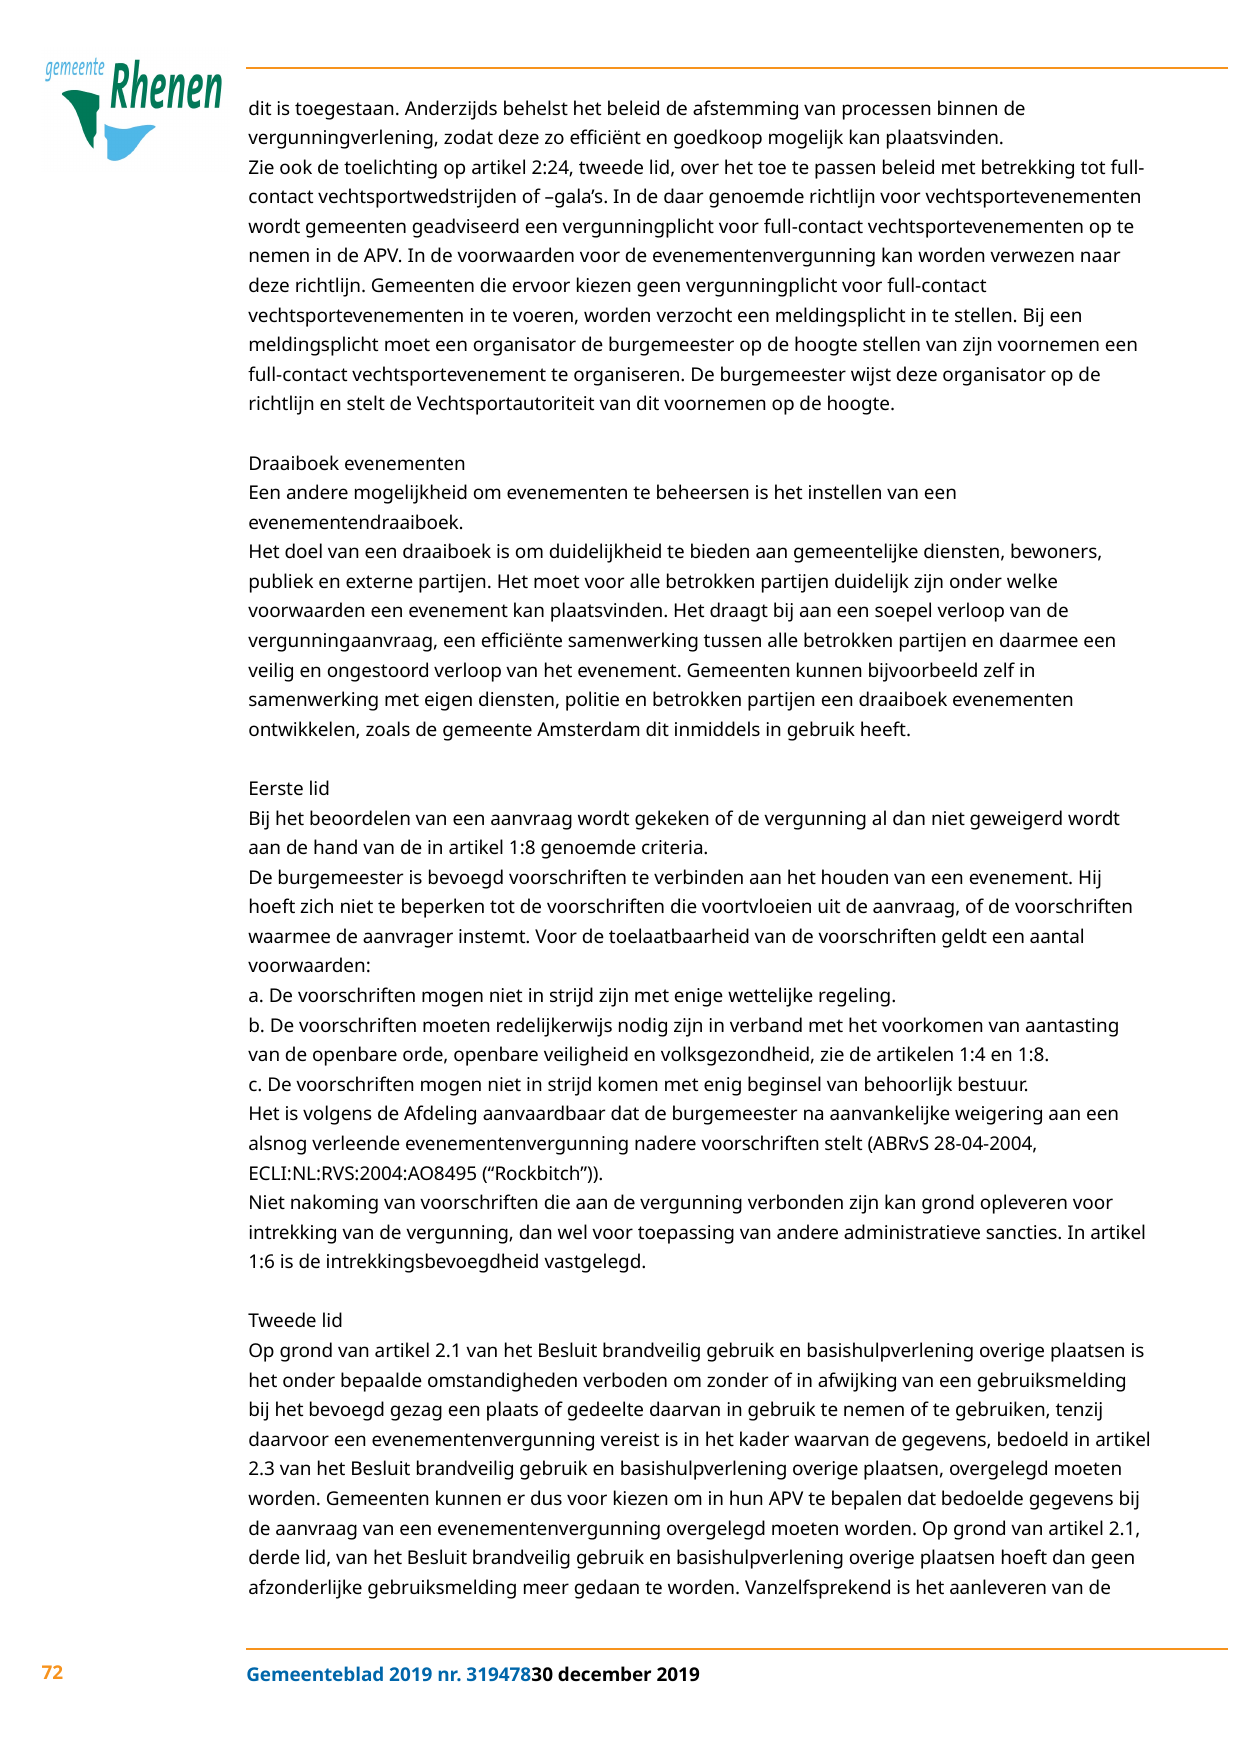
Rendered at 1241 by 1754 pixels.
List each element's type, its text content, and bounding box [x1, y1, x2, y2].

text a. De voorschriften mogen niet in strijd zijn met enige wettelijke regeling. [248, 982, 1152, 1008]
text Tweede lid [248, 1308, 1152, 1333]
text Het is volgens de Afdeling aanvaardbaar dat de burgemeester na aanvankelijke weigering aan een alsnog verleende evenementenvergunning nadere voorschriften stelt (ABRvS 28-04-2004, ECLI:NL:RVS:2004:AO8495 (“Rockbitch”)). [248, 1101, 1152, 1186]
text Bij het beoordelen van een aanvraag wordt gekeken of de vergunning al dan niet geweigerd wordt aan de hand van de in artikel 1:8 genoemde criteria. [248, 805, 1152, 860]
text Draaiboek evenementen [248, 450, 1152, 476]
text Een andere mogelijkheid om evenementen te beheersen is het instellen van een evenementendraaiboek. [248, 479, 1152, 535]
text dit is toegestaan. Anderzijds behelst het beleid de afstemming van processen binnen de vergunningverlening, zodat deze zo efficiënt en goedkoop mogelijk kan plaatsvinden. [248, 95, 1152, 150]
text Niet nakoming van voorschriften die aan de vergunning verbonden zijn kan grond opleveren voor intrekking van de vergunning, dan wel voor toepassing van andere administratieve sancties. In artikel 1:6 is de intrekkingsbevoegdheid vastgelegd. [248, 1189, 1152, 1274]
picture [41, 47, 231, 172]
text Eerste lid [248, 775, 1152, 801]
text c. De voorschriften mogen niet in strijd komen met enig beginsel van behoorlijk bestuur. [248, 1071, 1152, 1097]
text Het doel van een draaiboek is om duidelijkheid te bieden aan gemeentelijke diensten, bewoners, publiek en externe partijen. Het moet voor alle betrokken partijen duidelijk zijn onder welke voorwaarden een evenement kan plaatsvinden. Het draagt bij aan een soepel verloop van de vergunningaanvraag, een efficiënte samenwerking tussen alle betrokken partijen en daarmee een veilig en ongestoord verloop van het evenement. Gemeenten kunnen bijvoorbeeld zelf in samenwerking met eigen diensten, politie en betrokken partijen een draaiboek evenementen ontwikkelen, zoals de gemeente Amsterdam dit inmiddels in gebruik heeft. [248, 538, 1152, 742]
text b. De voorschriften moeten redelijkerwijs nodig zijn in verband met het voorkomen van aantasting van de openbare orde, openbare veiligheid en volksgezondheid, zie de artikelen 1:4 en 1:8. [248, 1012, 1152, 1067]
text Zie ook de toelichting op artikel 2:24, tweede lid, over het toe te passen beleid met betrekking tot full-contact vechtsportwedstrijden of –gala’s. In de daar genoemde richtlijn voor vechtsportevenementen wordt gemeenten geadviseerd een vergunningplicht voor full-contact vechtsportevenementen op te nemen in de APV. In de voorwaarden voor de evenementenvergunning kan worden verwezen naar deze richtlijn. Gemeenten die ervoor kiezen geen vergunningplicht voor full-contact vechtsportevenementen in te voeren, worden verzocht een meldingsplicht in te stellen. Bij een meldingsplicht moet een organisator de burgemeester op de hoogte stellen van zijn voornemen een full-contact vechtsportevenement te organiseren. De burgemeester wijst deze organisator op de richtlijn en stelt de Vechtsportautoriteit van dit voornemen op de hoogte. [248, 154, 1152, 416]
text De burgemeester is bevoegd voorschriften te verbinden aan het houden van een evenement. Hij hoeft zich niet te beperken tot de voorschriften die voortvloeien uit de aanvraag, of de voorschriften waarmee de aanvrager instemt. Voor de toelaatbaarheid van de voorschriften geldt een aantal voorwaarden: [248, 864, 1152, 978]
text Op grond van artikel 2.1 van het Besluit brandveilig gebruik en basishulpverlening overige plaatsen is het onder bepaalde omstandigheden verboden om zonder of in afwijking van een gebruiksmelding bij het bevoegd gezag een plaats of gedeelte daarvan in gebruik te nemen of te gebruiken, tenzij daarvoor een evenementenvergunning vereist is in het kader waarvan de gegevens, bedoeld in artikel 2.3 van het Besluit brandveilig gebruik en basishulpverlening overige plaatsen, overgelegd moeten worden. Gemeenten kunnen er dus voor kiezen om in hun APV te bepalen dat bedoelde gegevens bij de aanvraag van een evenementenvergunning overgelegd moeten worden. Op grond van artikel 2.1, derde lid, van het Besluit brandveilig gebruik en basishulpverlening overige plaatsen hoeft dan geen afzonderlijke gebruiksmelding meer gedaan te worden. Vanzelfsprekend is het aanleveren van de [248, 1337, 1152, 1600]
